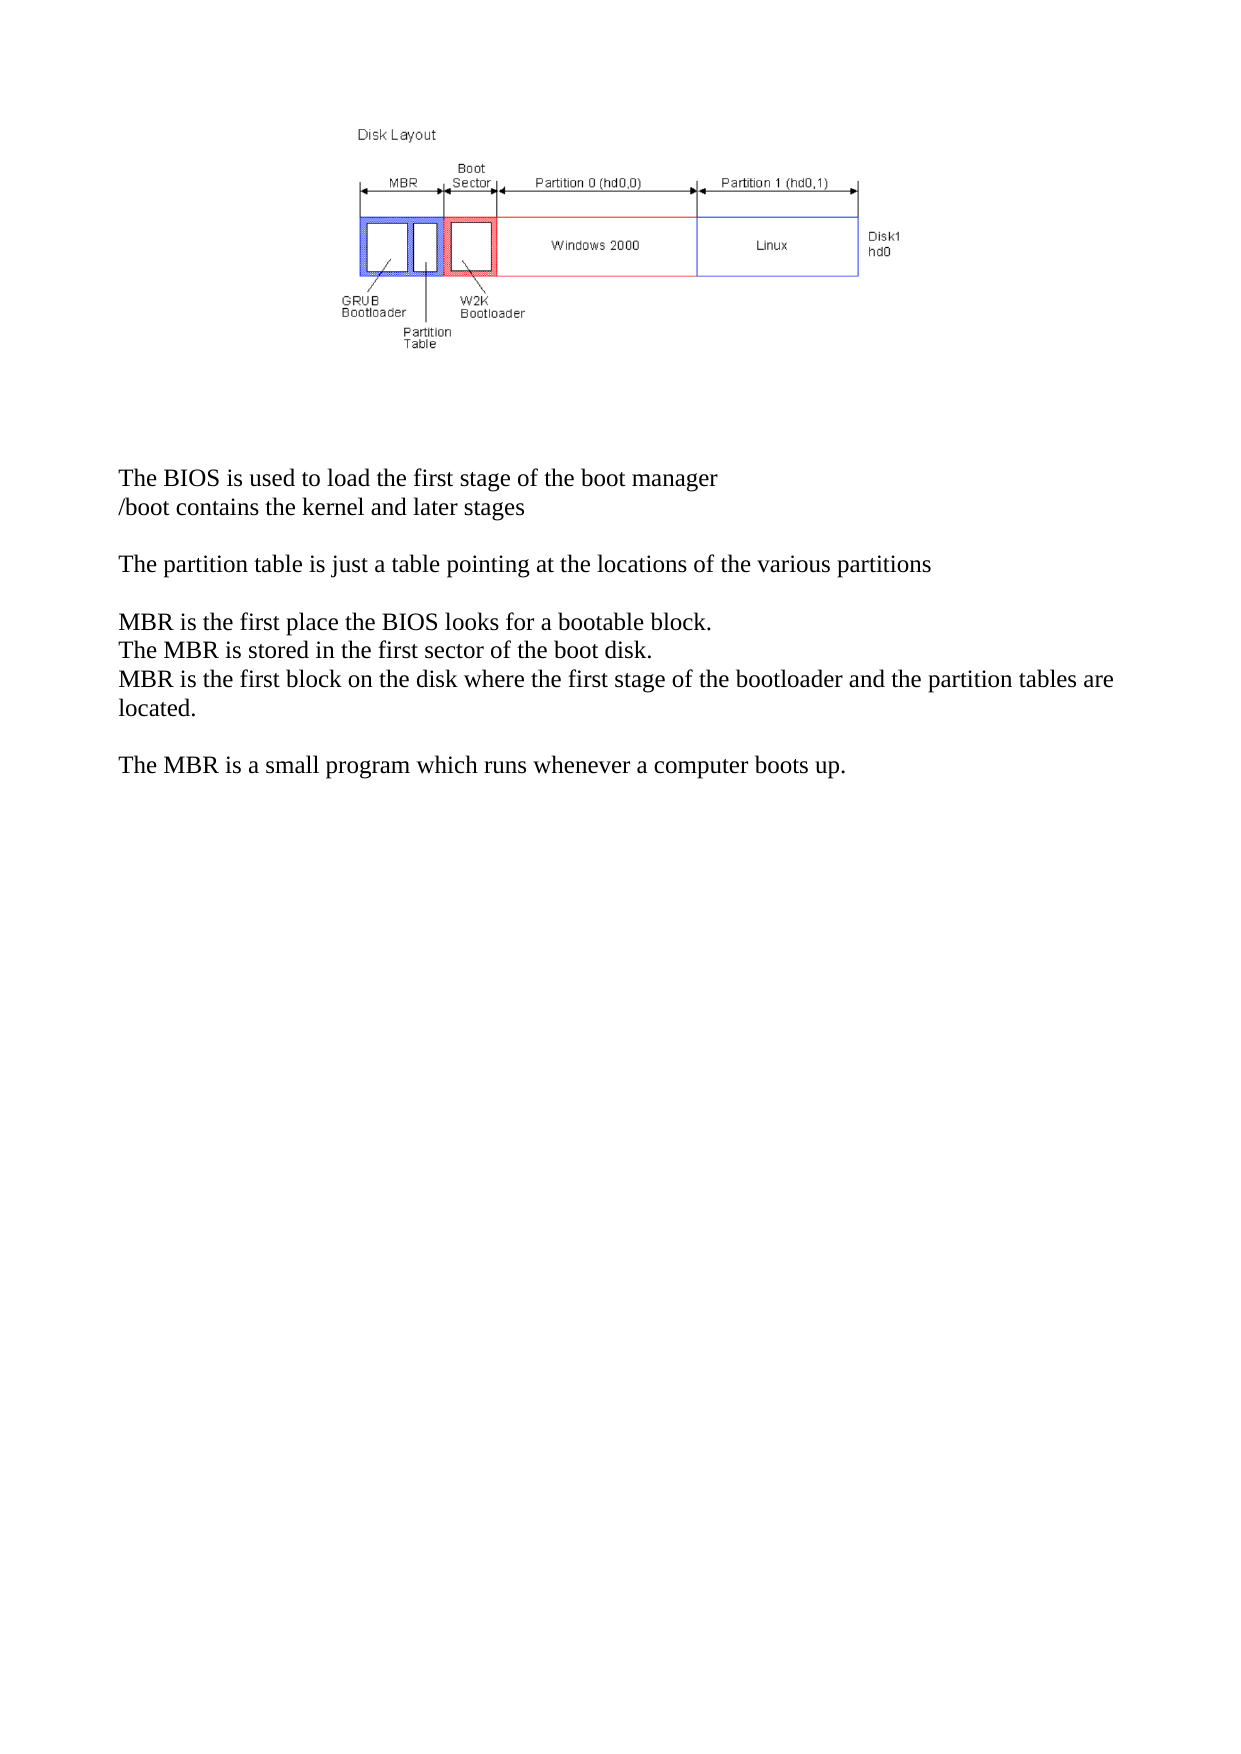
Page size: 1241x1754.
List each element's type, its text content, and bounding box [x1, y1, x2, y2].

text The BIOS is used to load the first stage of the boot manager [118, 463, 1122, 492]
text MBR is the first place the BIOS looks for a bootable block. [118, 607, 1122, 636]
text The MBR is stored in the first sector of the boot disk. [118, 636, 1122, 664]
picture [300, 118, 941, 364]
text MBR is the first block on the disk where the first stage of the bootloader and the partition tables are located. [118, 664, 1122, 722]
text The MBR is a small program which runs whenever a computer boots up. [118, 751, 1122, 779]
text The partition table is just a table pointing at the locations of the various partitions [118, 549, 1122, 578]
text /boot contains the kernel and later stages [118, 492, 1122, 521]
